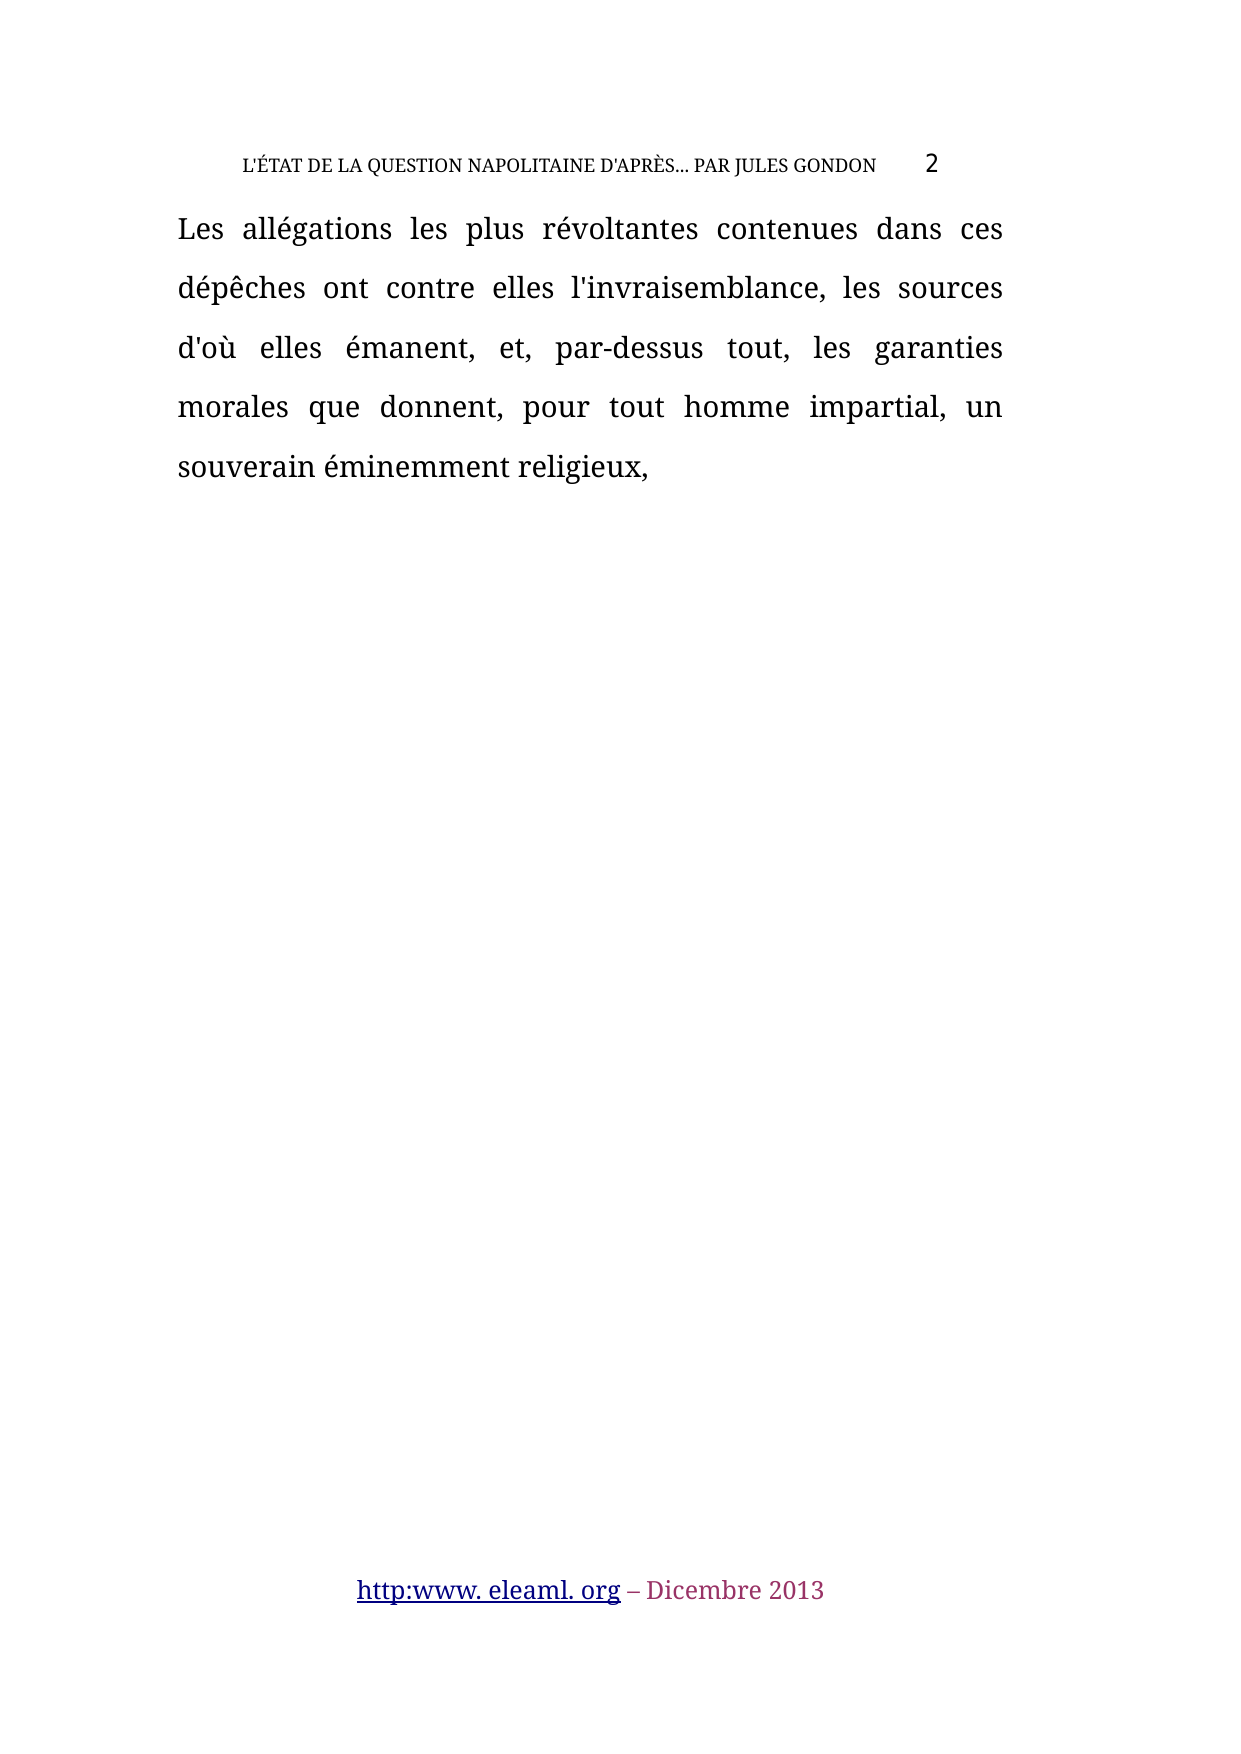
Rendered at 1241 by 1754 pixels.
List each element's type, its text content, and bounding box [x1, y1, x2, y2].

text Les allégations les plus révoltantes contenues dans ces dépêches ont contre elles l'invraisemblance, les sources d'où elles émanent, et, par-dessus tout, les garanties morales que donnent, pour tout homme impartial, un souverain éminemment religieux, [177, 208, 1004, 486]
